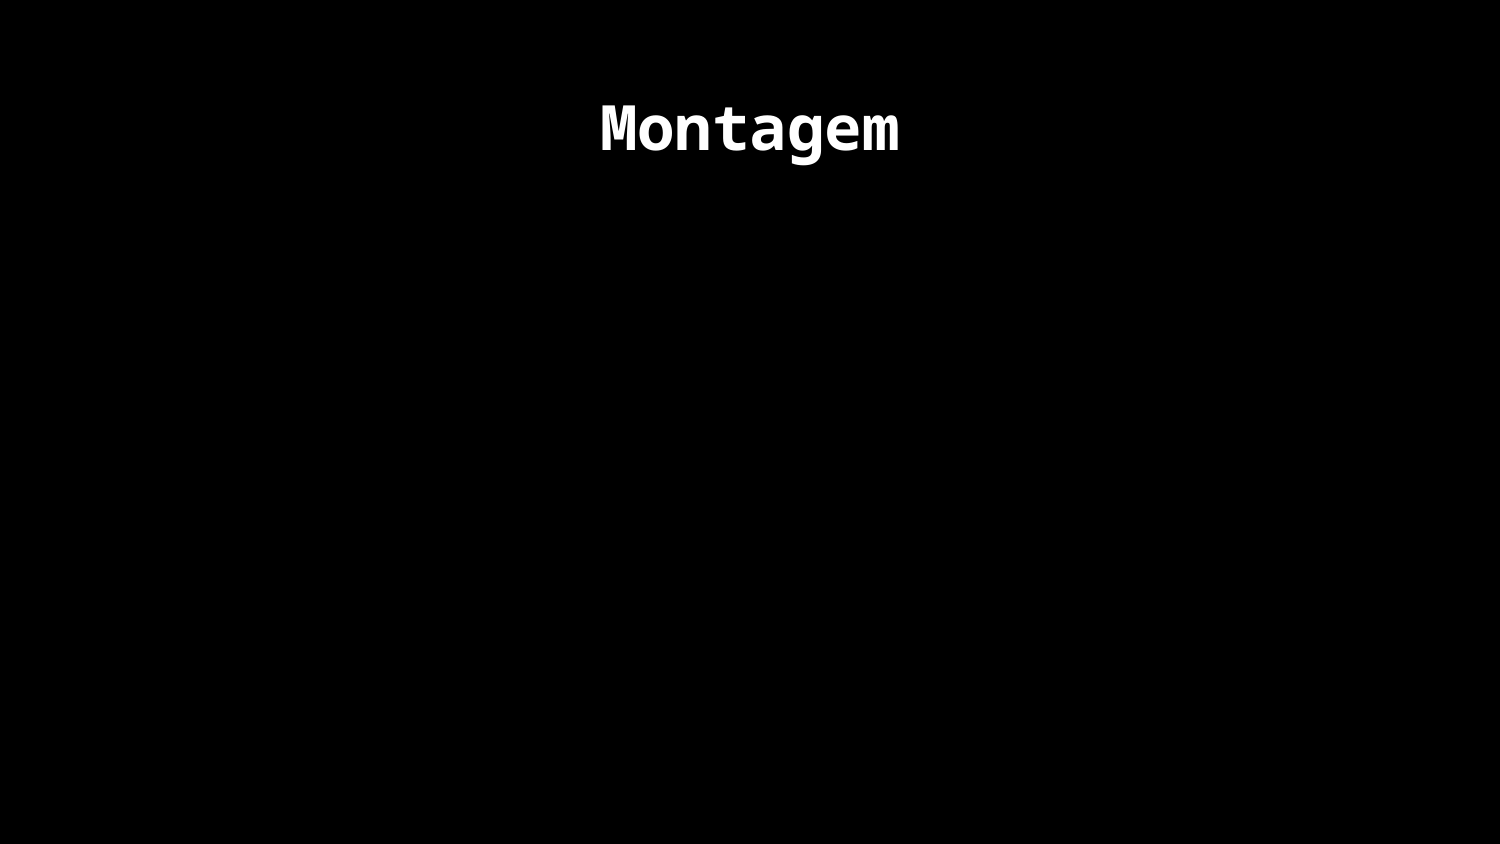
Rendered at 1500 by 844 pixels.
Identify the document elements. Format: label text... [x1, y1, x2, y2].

title Montagem [90, 72, 1410, 167]
